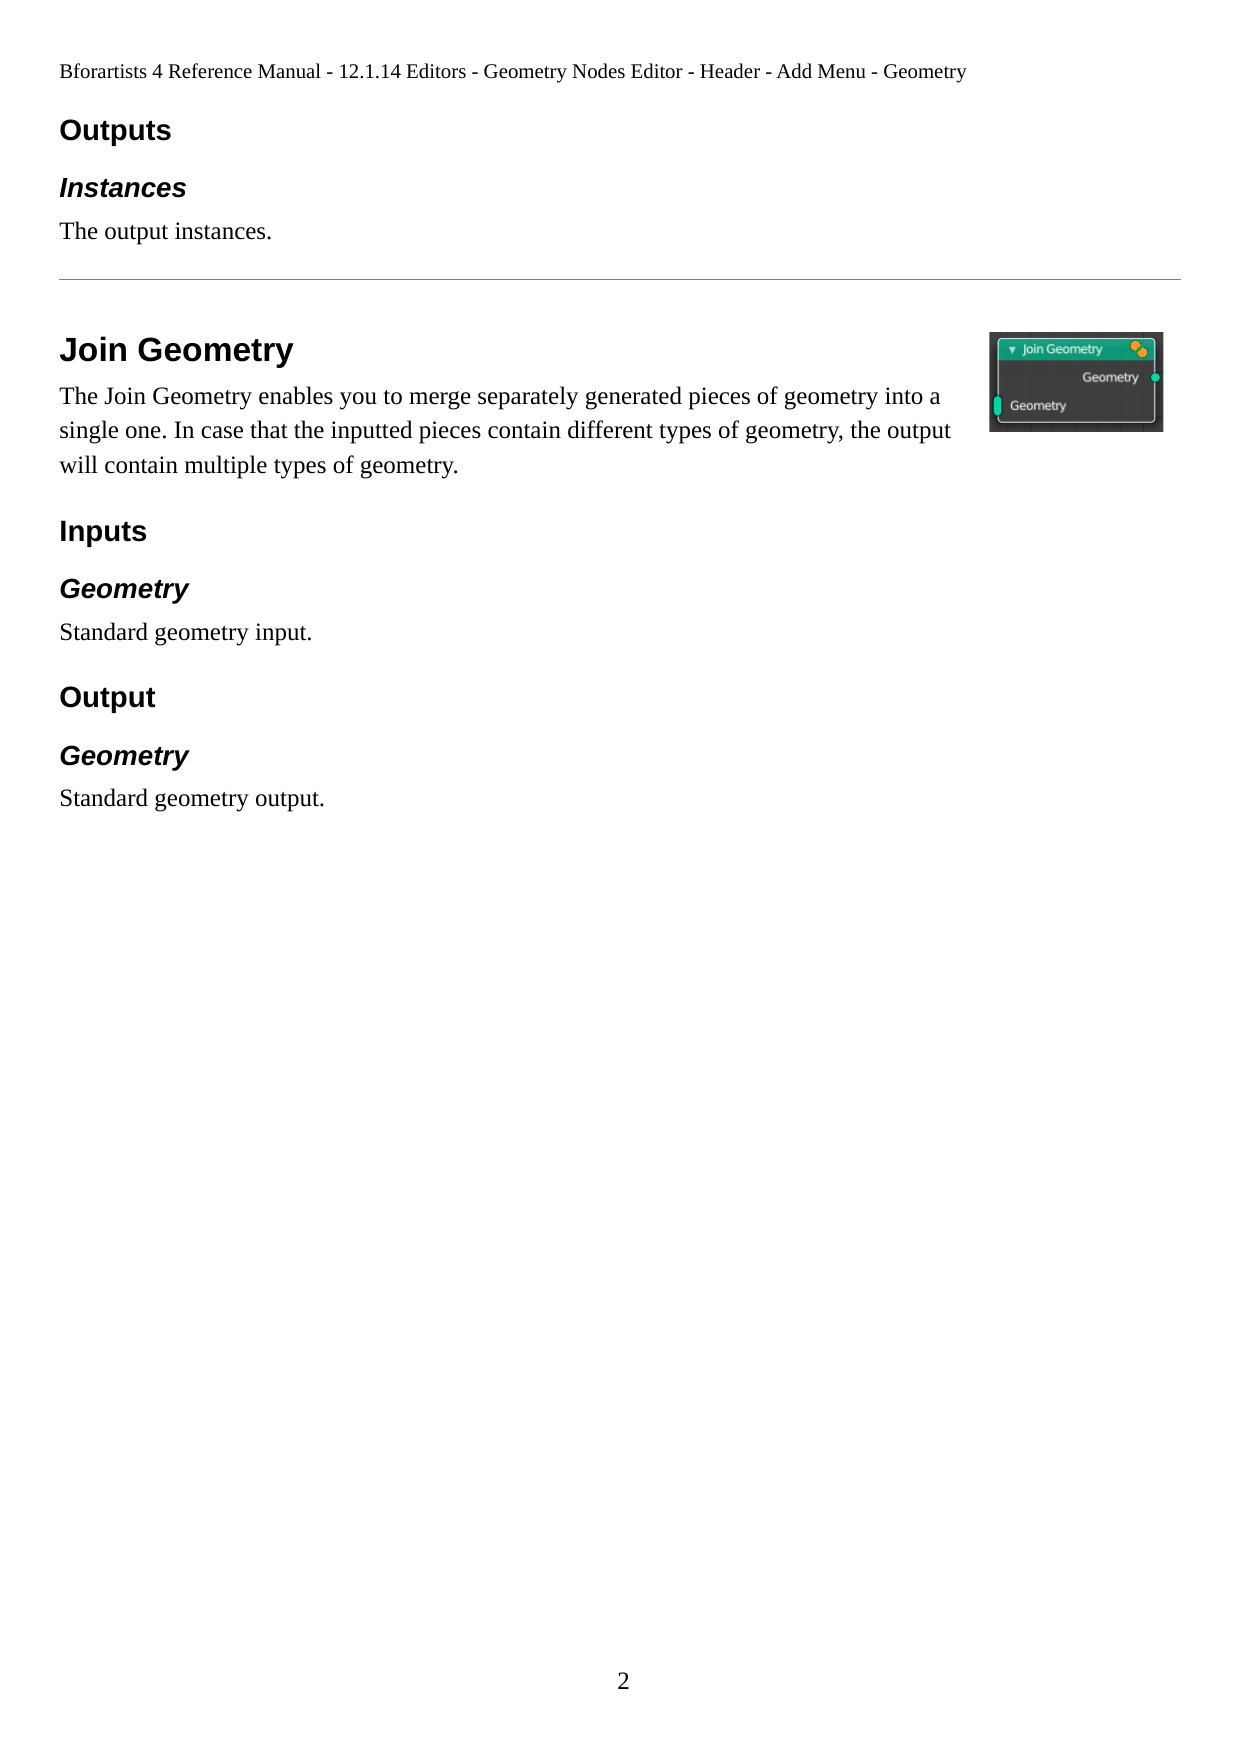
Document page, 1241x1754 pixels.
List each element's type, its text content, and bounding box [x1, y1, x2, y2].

subtitle Join Geometry [59, 330, 1181, 368]
text The Join Geometry enables you to merge separately generated pieces of geometry into a single one. In case that the inputted pieces contain different types of geometry, the output will contain multiple types of geometry. [59, 381, 1181, 479]
text The output instances. [59, 216, 1181, 244]
subtitle Instances [59, 171, 1181, 203]
subtitle Inputs [59, 513, 1181, 547]
picture [989, 332, 1164, 432]
subtitle Geometry [59, 739, 1181, 771]
subtitle Outputs [59, 113, 1181, 146]
subtitle Output [59, 680, 1181, 714]
text Standard geometry input. [59, 617, 1181, 645]
subtitle Geometry [59, 572, 1181, 604]
text Standard geometry output. [59, 783, 1181, 812]
